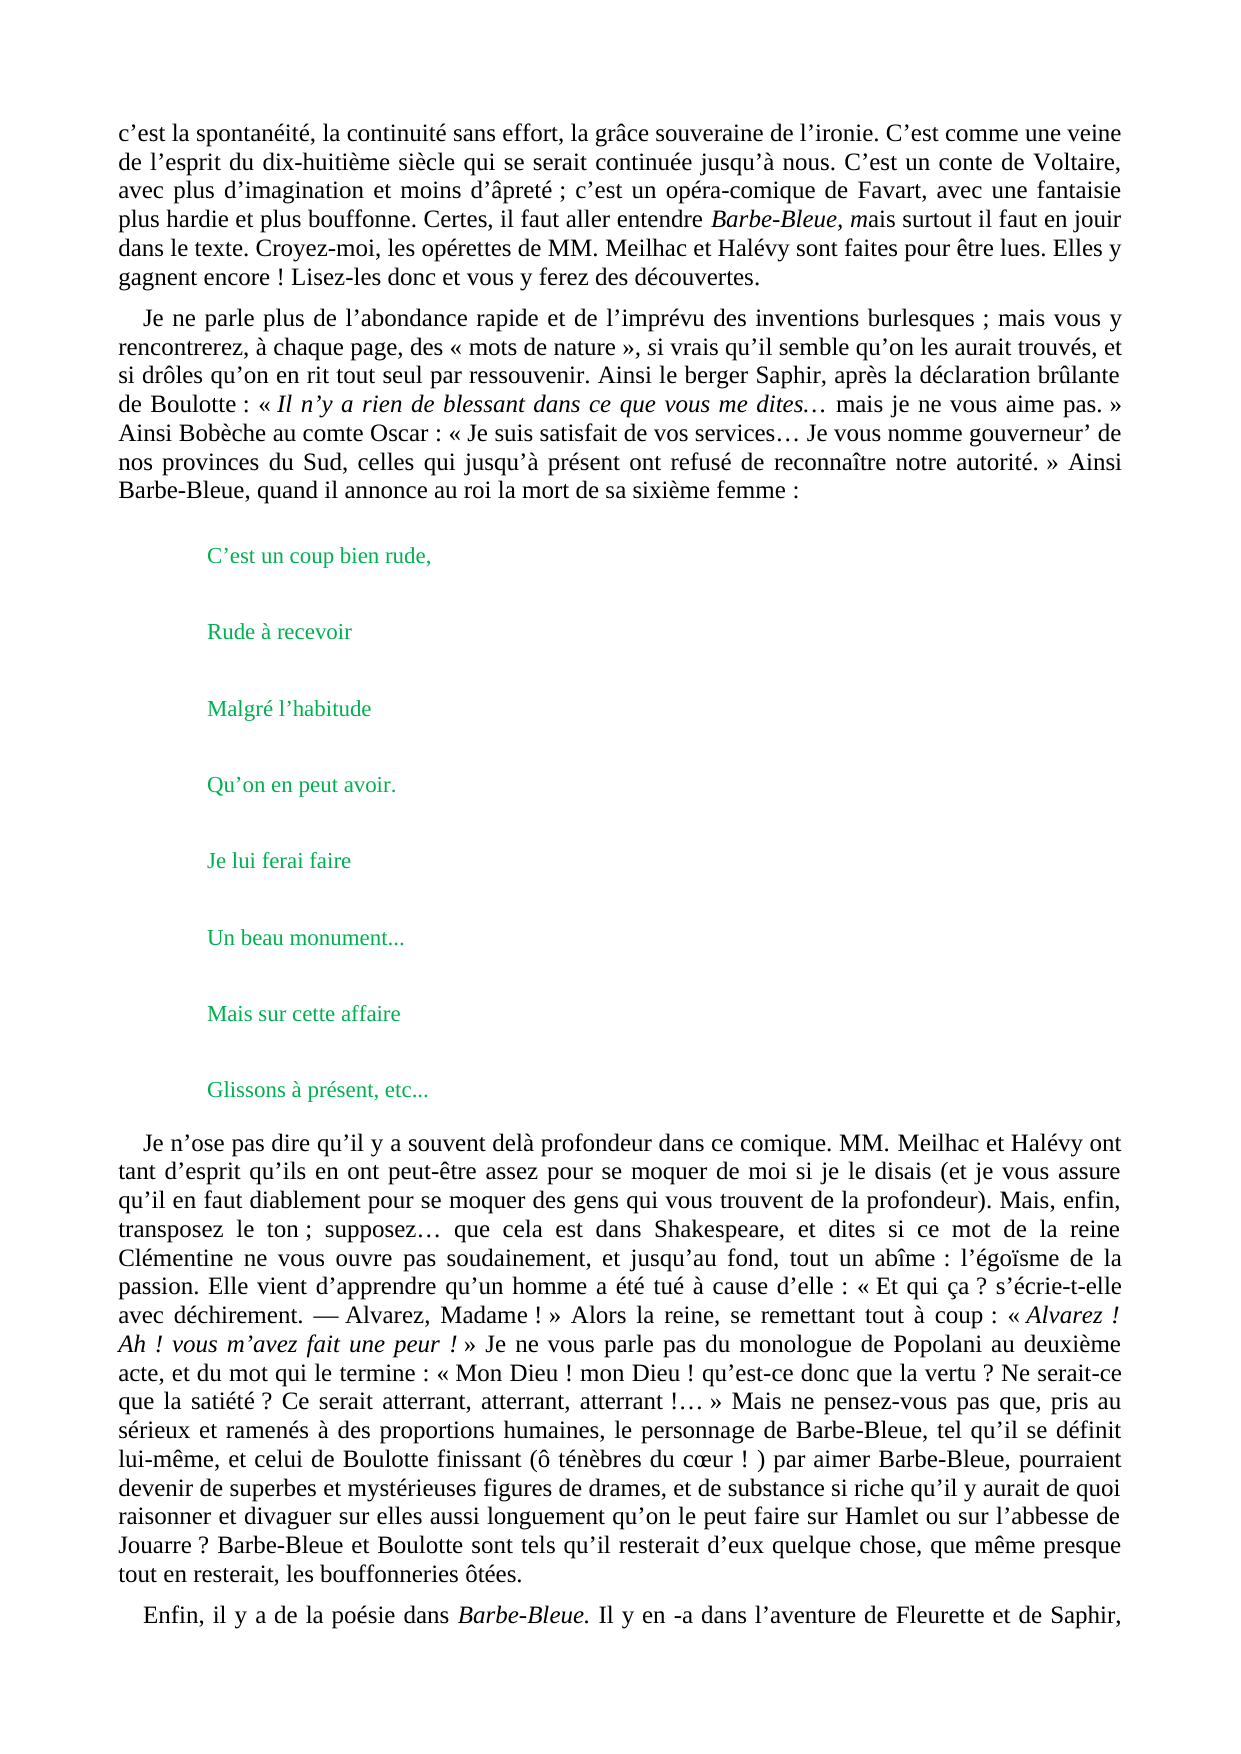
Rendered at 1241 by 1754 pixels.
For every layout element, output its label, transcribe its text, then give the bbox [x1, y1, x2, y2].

text Je n’ose pas dire qu’il y a souvent delà profondeur dans ce comique. MM. Meilhac et Halévy ont tant d’esprit qu’ils en ont peut-être assez pour se moquer de moi si je le disais (et je vous assure qu’il en faut diablement pour se moquer des gens qui vous trouvent de la profondeur). Mais, enfin, transposez le ton ; supposez… que cela est dans Shakespeare, et dites si ce mot de la reine Clémentine ne vous ouvre pas soudainement, et jusqu’au fond, tout un abîme : l’égoïsme de la passion. Elle vient d’apprendre qu’un homme a été tué à cause d’elle : « Et qui ça ? s’écrie-t-elle avec déchirement. — Alvarez, Madame ! » Alors la reine, se remettant tout à coup : « Alvarez ! Ah ! vous m’avez fait une peur ! » Je ne vous parle pas du monologue de Popolani au deuxième acte, et du mot qui le termine : « Mon Dieu ! mon Dieu ! qu’est-ce donc que la vertu ? Ne serait-ce que la satiété ? Ce serait atterrant, atterrant, atterrant !… » Mais ne pensez-vous pas que, pris au sérieux et ramenés à des proportions humaines, le personnage de Barbe-Bleue, tel qu’il se définit lui-même, et celui de Boulotte finissant (ô ténèbres du cœur ! ) par aimer Barbe-Bleue, pourraient devenir de superbes et mystérieuses figures de drames, et de substance si riche qu’il y aurait de quoi raisonner et divaguer sur elles aussi longuement qu’on le peut faire sur Hamlet ou sur l’abbesse de Jouarre ? Barbe-Bleue et Boulotte sont tels qu’il resterait d’eux quelque chose, que même presque tout en resterait, les bouffonneries ôtées. [118, 1128, 1122, 1588]
text Qu’on en peut avoir. [207, 771, 1122, 797]
text Je lui ferai faire [207, 847, 1122, 874]
text c’est la spontanéité, la continuité sans effort, la grâce souveraine de l’ironie. C’est comme une veine de l’esprit du dix-huitième siècle qui se serait continuée jusqu’à nous. C’est un conte de Voltaire, avec plus d’imagination et moins d’âpreté ; c’est un opéra-comique de Favart, avec une fantaisie plus hardie et plus bouffonne. Certes, il faut aller entendre Barbe-Bleue, mais surtout il faut en jouir dans le texte. Croyez-moi, les opérettes de MM. Meilhac et Halévy sont faites pour être lues. Elles y gagnent encore ! Lisez-les donc et vous y ferez des découvertes. [118, 118, 1122, 291]
text Rude à recevoir [207, 618, 1122, 644]
text Un beau monument... [207, 924, 1122, 950]
text Glissons à présent, etc... [207, 1076, 1122, 1103]
text Je ne parle plus de l’abondance rapide et de l’imprévu des inventions burlesques ; mais vous y rencontrerez, à chaque page, des « mots de nature », si vrais qu’il semble qu’on les aurait trouvés, et si drôles qu’on en rit tout seul par ressouvenir. Ainsi le berger Saphir, après la déclaration brûlante de Boulotte : « Il n’y a rien de blessant dans ce que vous me dites… mais je ne vous aime pas. » Ainsi Bobèche au comte Oscar : « Je suis satisfait de vos services… Je vous nomme gouverneur’ de nos provinces du Sud, celles qui jusqu’à présent ont refusé de reconnaître notre autorité. » Ainsi Barbe-Bleue, quand il annonce au roi la mort de sa sixième femme : [118, 303, 1122, 504]
text Malgré l’habitude [207, 694, 1122, 721]
text Mais sur cette affaire [207, 1000, 1122, 1026]
text C’est un coup bien rude, [207, 542, 1122, 568]
text Enfin, il y a de la poésie dans Barbe-Bleue. Il y en -a dans l’aventure de Fleurette et de Saphir, [118, 1600, 1122, 1629]
